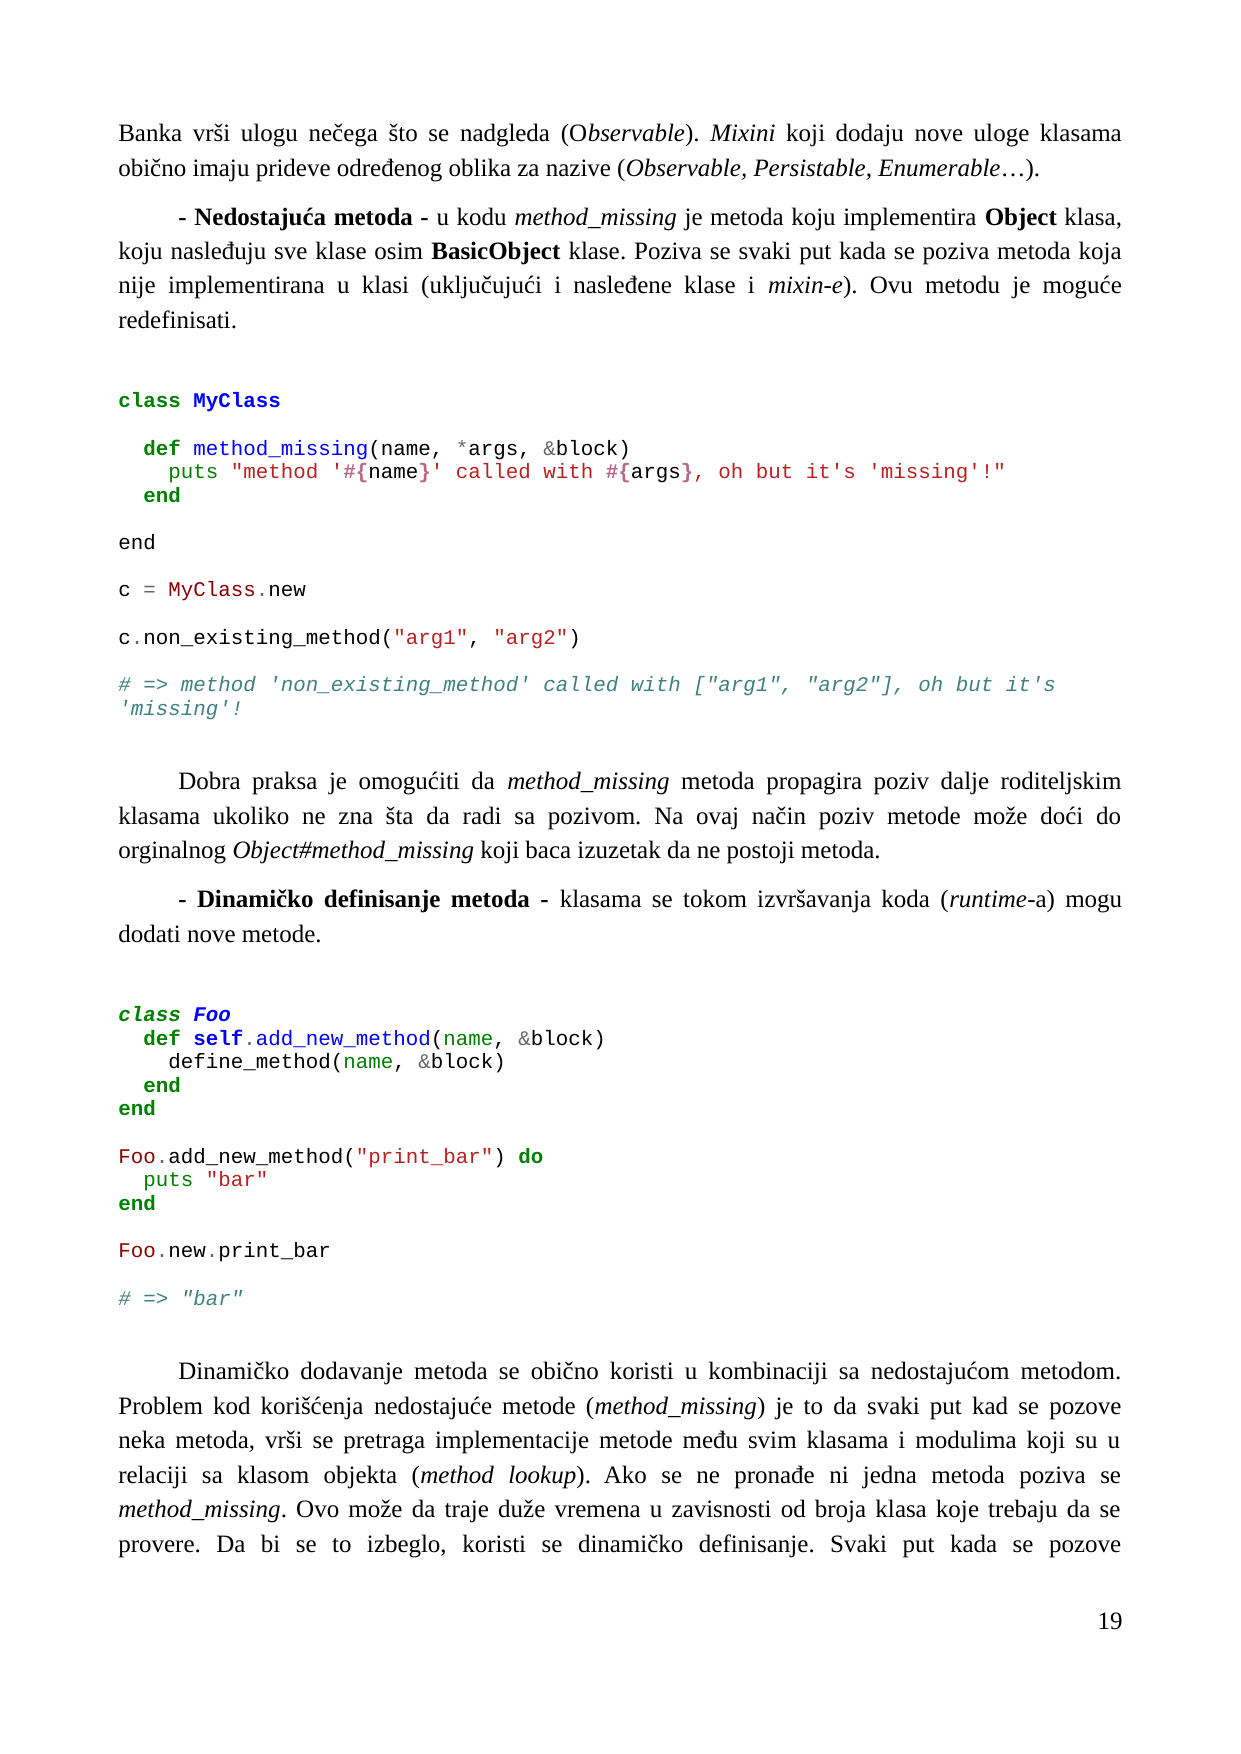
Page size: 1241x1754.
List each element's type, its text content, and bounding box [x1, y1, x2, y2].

text end [118, 1193, 1122, 1217]
text Dobra praksa je omogućiti da method_missing metoda propagira poziv dalje roditeljskim klasama ukoliko ne zna šta da radi sa pozivom. Na ovaj način poziv metode može doći do orginalnog Object#method_missing koji baca izuzetak da ne postoji metoda. [118, 766, 1122, 864]
text class MyClass [118, 390, 1122, 414]
text - Nedostajuća metoda - u kodu method_missing je metoda koju implementira Object klasa, koju nasleđuju sve klase osim BasicObject klase. Poziva se svaki put kada se poziva metoda koja nije implementirana u klasi (uključujući i nasleđene klase i mixin-e). Ovu metodu je moguće redefinisati. [118, 202, 1122, 334]
text puts "bar" [118, 1169, 1122, 1193]
text define_method(name, &block) [118, 1051, 1122, 1075]
text end [118, 485, 1122, 508]
text c.non_existing_method("arg1", "arg2") [118, 627, 1122, 650]
text end [118, 1075, 1122, 1098]
text puts "method '#{name}' called with #{args}, oh but it's 'missing'!" [118, 461, 1122, 485]
text Dinamičko dodavanje metoda se obično koristi u kombinaciji sa nedostajućom metodom. Problem kod korišćenja nedostajuće metode (method_missing) je to da svaki put kad se pozove neka metoda, vrši se pretraga implementacije metode među svim klasama i modulima koji su u relaciji sa klasom objekta (method lookup). Ako se ne pronađe ni jedna metoda poziva se method_missing. Ovo može da traje duže vremena u zavisnosti od broja klasa koje trebaju da se provere. Da bi se to izbeglo, koristi se dinamičko definisanje. Svaki put kada se pozove [118, 1356, 1122, 1557]
text # => method 'non_existing_method' called with ["arg1", "arg2"], oh but it's 'missing'! [118, 674, 1122, 721]
text - Dinamičko definisanje metoda - klasama se tokom izvršavanja koda (runtime-a) mogu dodati nove metode. [118, 884, 1122, 947]
text Foo.new.print_bar [118, 1240, 1122, 1264]
text Banka vrši ulogu nečega što se nadgleda (Observable). Mixini koji dodaju nove uloge klasama obično imaju prideve određenog oblika za nazive (Observable, Persistable, Enumerable…). [118, 118, 1122, 181]
text # => "bar" [118, 1288, 1122, 1311]
text end [118, 532, 1122, 556]
text def self.add_new_method(name, &block) [118, 1027, 1122, 1051]
text end [118, 1098, 1122, 1122]
text class Foo [118, 1004, 1122, 1027]
text Foo.add_new_method("print_bar") do [118, 1146, 1122, 1169]
text c = MyClass.new [118, 579, 1122, 603]
text def method_missing(name, *args, &block) [118, 437, 1122, 461]
